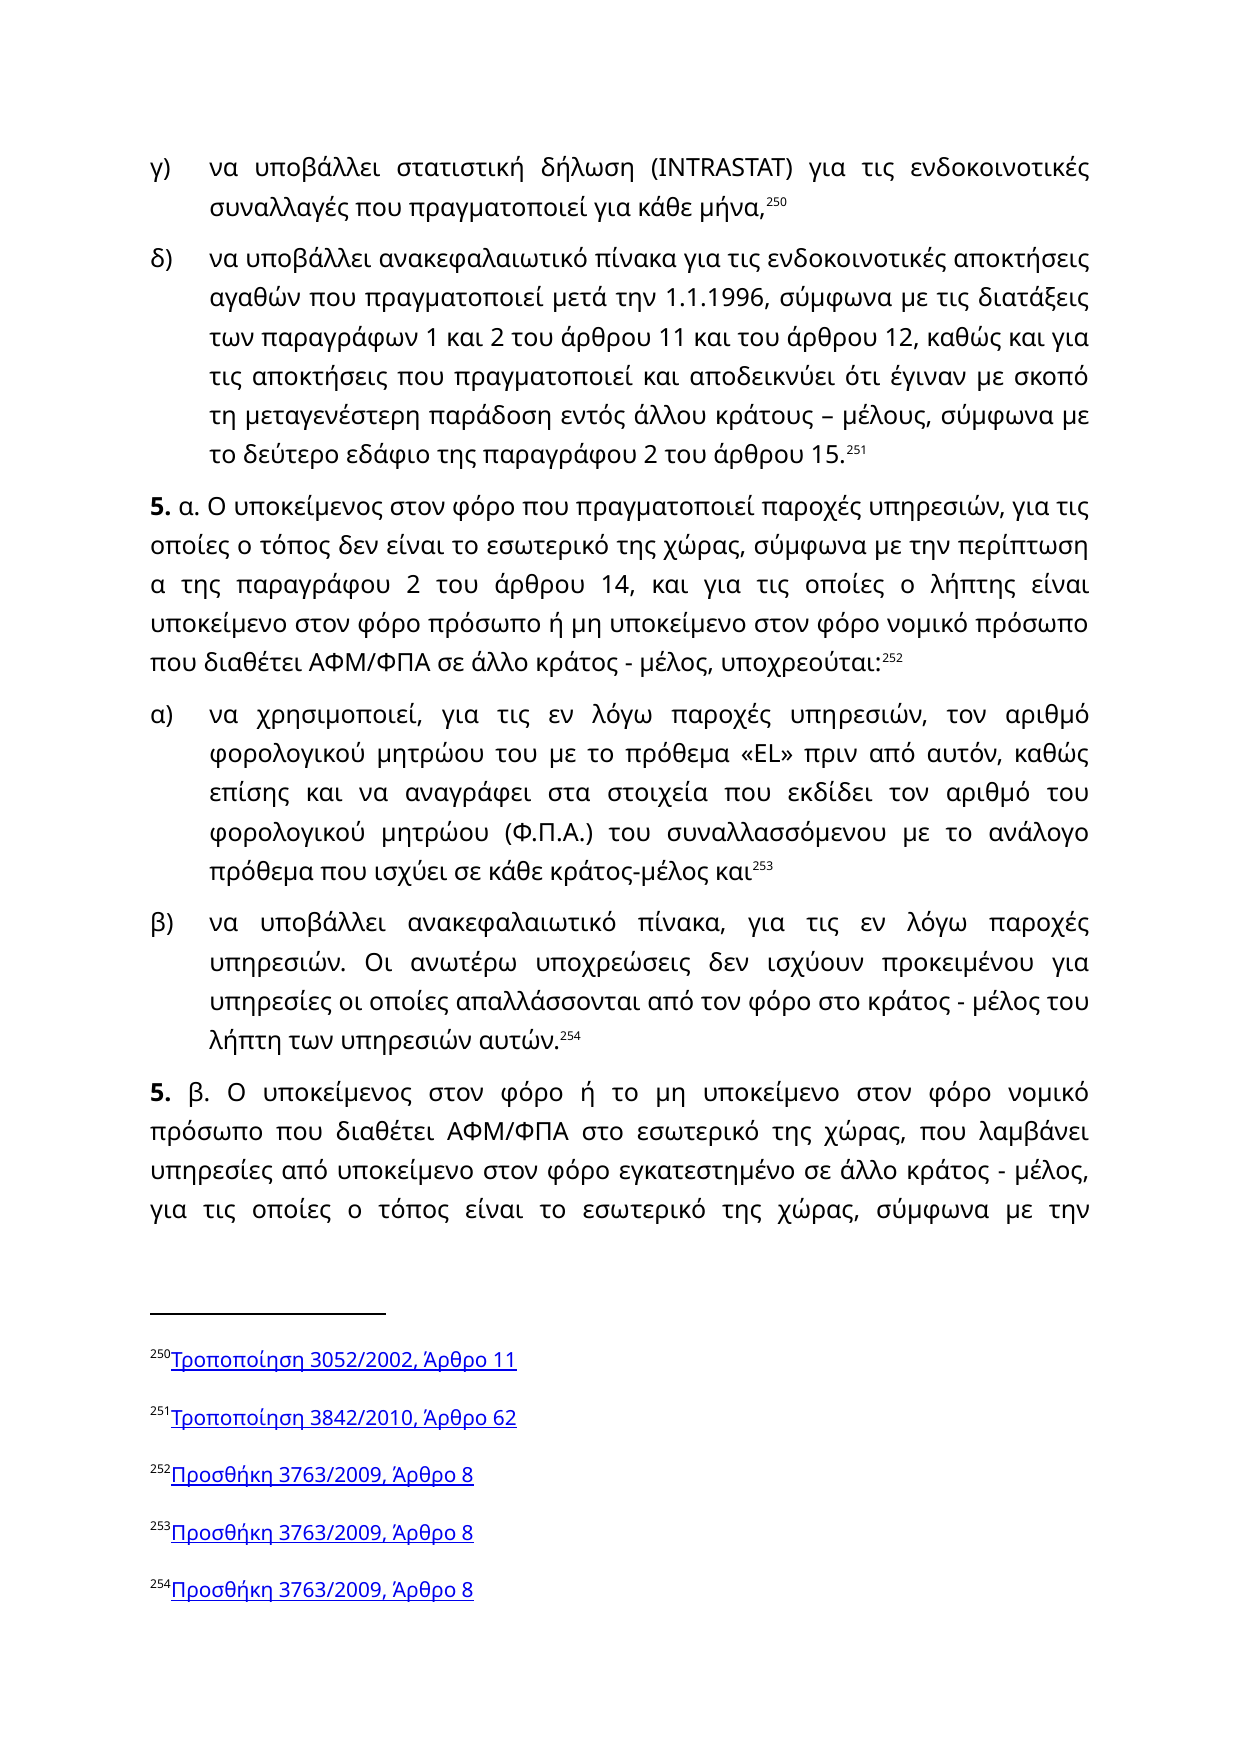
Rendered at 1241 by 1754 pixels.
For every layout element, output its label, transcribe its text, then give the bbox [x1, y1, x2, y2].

text Προσθήκη 3763/2009, Άρθρο 8 [150, 1576, 1090, 1604]
text Προσθήκη 3763/2009, Άρθρο 8 [150, 1518, 1090, 1546]
text Τροποποίηση 3052/2002, Άρθρο 11 [150, 1345, 1090, 1373]
list δ) να υποβάλλει ανακεφαλαιωτικό πίνακα για τις ενδοκοινοτικές αποκτήσεις αγαθών που πραγματοποιεί μετά την 1.1.1996, σύμφωνα με τις διατάξεις των παραγράφων 1 και 2 του άρθρου 11 και του άρθρου 12, καθώς και για τις αποκτήσεις που πραγματοποιεί και αποδεικνύει ότι έγιναν με σκοπό τη μεταγενέστερη παράδοση εντός άλλου κράτους – μέλους, σύμφωνα με το δεύτερο εδάφιο της παραγράφου 2 του άρθρου 15. [150, 241, 1090, 471]
text 5. β. Ο υποκείμενος στον φόρο ή το μη υποκείμενο στον φόρο νομικό πρόσωπο που διαθέτει ΑΦΜ/ΦΠΑ στο εσωτερικό της χώρας, που λαμβάνει υπηρεσίες από υποκείμενο στον φόρο εγκατεστημένο σε άλλο κράτος - μέλος, για τις οποίες ο τόπος είναι το εσω­τερικό της χώρας, σύμφωνα με την [150, 1074, 1090, 1226]
text Τροποποίηση 3842/2010, Άρθρο 62 [150, 1403, 1090, 1431]
list α) να χρησιμοποιεί, για τις εν λόγω παροχές υπη­ρεσιών, τον αριθμό φορολογικού μητρώου του με το πρόθεμα «EL» πριν από αυτόν, καθώς επίσης και να αναγράφει στα στοιχεία που εκδίδει τον αριθμό του φορολογικού μητρώου (Φ.Π.Α.) του συναλλασσόμενου με το ανάλογο πρόθεμα που ισχύει σε κάθε κράτος-μέλος και [150, 697, 1090, 887]
list β) να υποβάλλει ανακεφαλαιωτικό πίνακα, για τις εν λόγω παροχές υπηρεσιών. Οι ανωτέρω υποχρεώσεις δεν ισχύουν προκειμένου για υπηρεσίες οι οποίες απαλλάσσονται από τον φόρο στο κράτος - μέλος του λήπτη των υπηρεσιών αυτών. [150, 905, 1090, 1057]
text 5. α. Ο υποκείμενος στον φόρο που πραγματοποιεί παροχές υπηρεσιών, για τις οποίες ο τόπος δεν είναι το εσωτερικό της χώρας, σύμφωνα με την περίπτωση α της παραγράφου 2 του άρθρου 14, και για τις οποίες ο λήπτης είναι υποκείμενο στον φόρο πρόσωπο ή μη υποκείμενο στον φόρο νομικό πρόσωπο που διαθέτει ΑΦΜ/ΦΠΑ σε άλλο κράτος - μέλος, υποχρεούται: [150, 488, 1090, 679]
list γ) να υποβάλλει στατιστική δήλωση (INTRASTAT) για τις ενδοκοινοτικές συναλλαγές που πραγματοποιεί για κάθε μήνα, [150, 150, 1090, 223]
text Προσθήκη 3763/2009, Άρθρο 8 [150, 1460, 1090, 1489]
